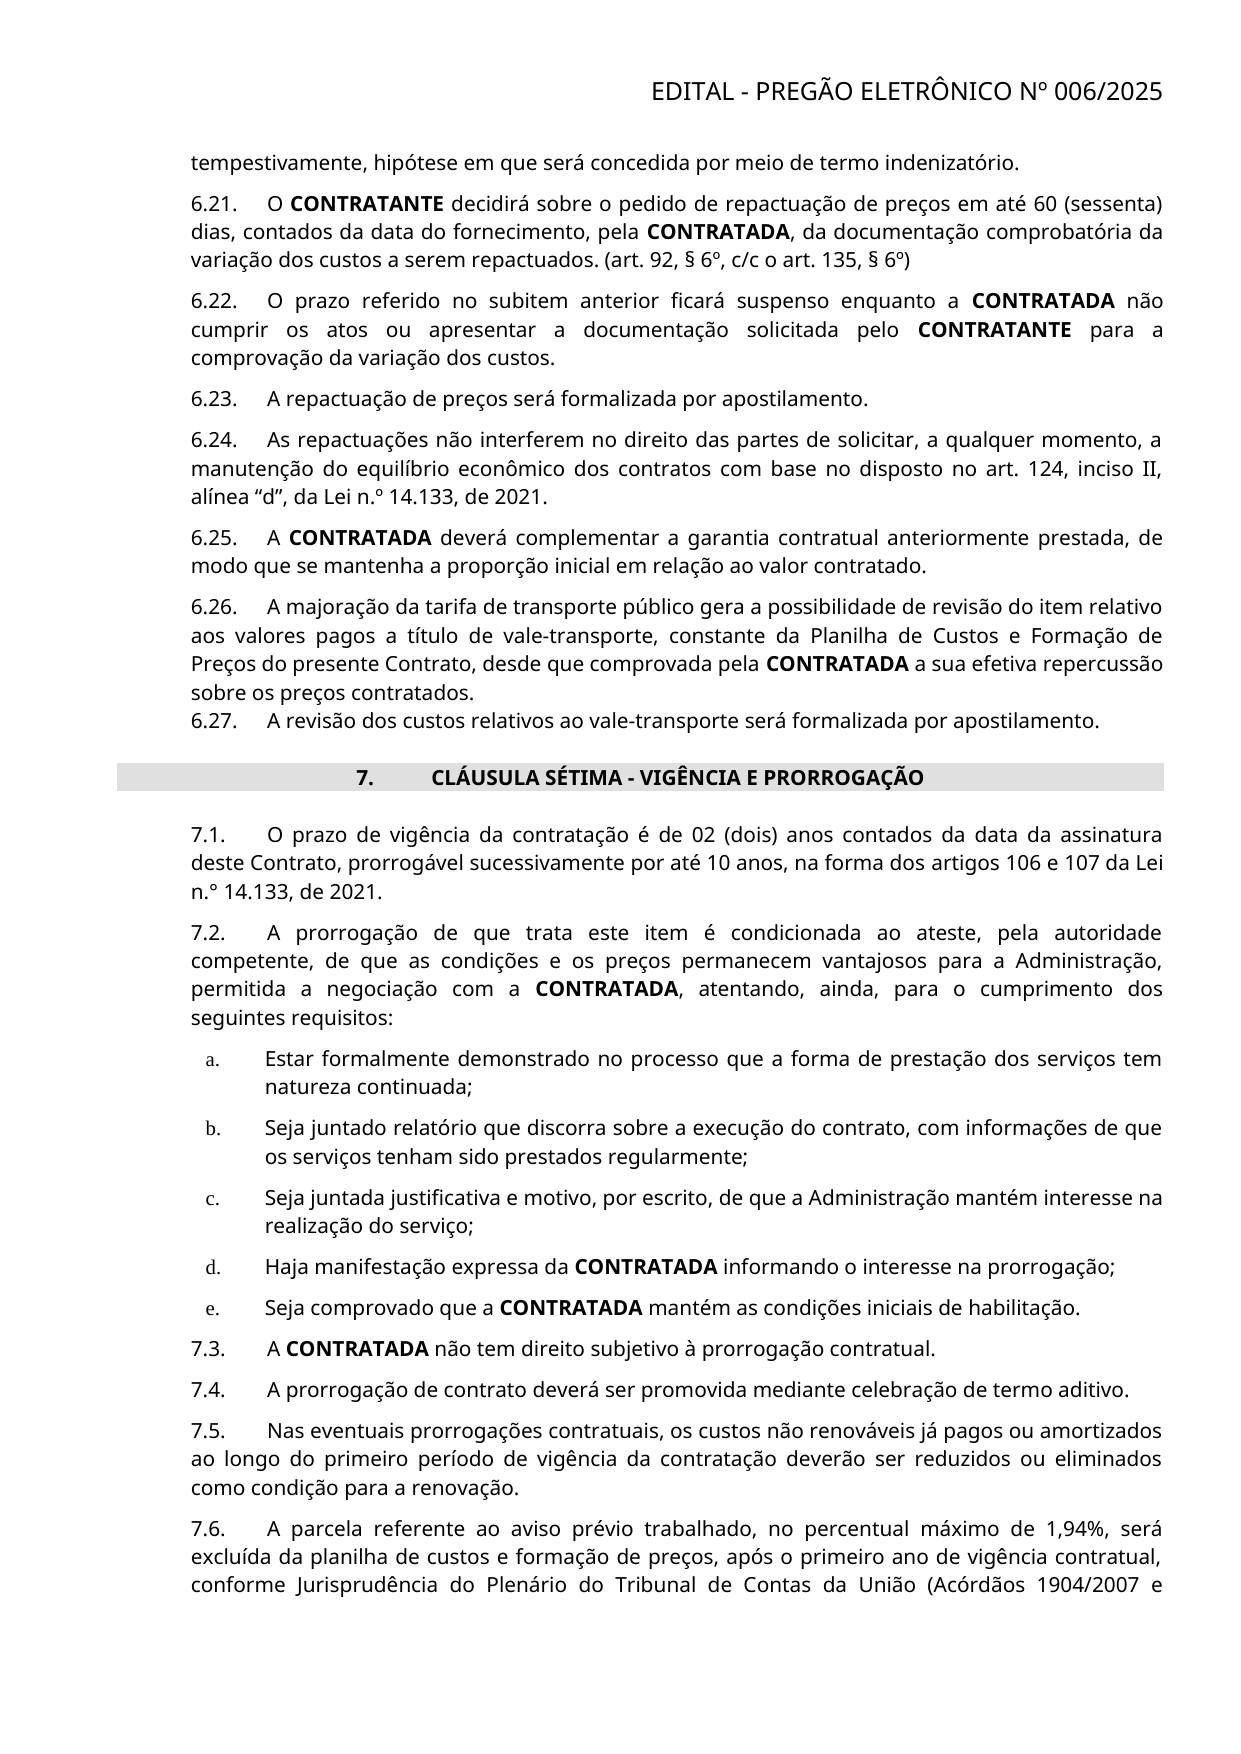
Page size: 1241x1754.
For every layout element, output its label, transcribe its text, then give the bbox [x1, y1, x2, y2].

list As repactuações não interferem no direito das partes de solicitar, a qualquer momento, a manutenção do equilíbrio econômico dos contratos com base no disposto no art. 124, inciso II, alínea “d”, da Lei n.º 14.133, de 2021. [191, 425, 1164, 511]
list O prazo de vigência da contratação é de 02 (dois) anos contados da data da assinatura deste Contrato, prorrogável sucessivamente por até 10 anos, na forma dos artigos 106 e 107 da Lei n.° 14.133, de 2021. [191, 820, 1164, 905]
list Seja juntado relatório que discorra sobre a execução do contrato, com informações de que os serviços tenham sido prestados regularmente; [205, 1113, 1164, 1170]
list A revisão dos custos relativos ao vale-transporte será formalizada por apostilamento. [191, 706, 1164, 734]
list A prorrogação de contrato deverá ser promovida mediante celebração de termo aditivo. [191, 1375, 1164, 1403]
list Seja comprovado que a CONTRATADA mantém as condições iniciais de habilitação. [205, 1293, 1164, 1321]
list Estar formalmente demonstrado no processo que a forma de prestação dos serviços tem natureza continuada; [205, 1044, 1164, 1101]
list O CONTRATANTE decidirá sobre o pedido de repactuação de preços em até 60 (sessenta) dias, contados da data do fornecimento, pela CONTRATADA, da documentação comprobatória da variação dos custos a serem repactuados. (art. 92, § 6º, c/c o art. 135, § 6º) [191, 189, 1164, 274]
list Seja juntada justificativa e motivo, por escrito, de que a Administração mantém interesse na realização do serviço; [205, 1183, 1164, 1239]
list Haja manifestação expressa da CONTRATADA informando o interesse na prorrogação; [205, 1252, 1164, 1281]
list O prazo referido no subitem anterior ficará suspenso enquanto a CONTRATADA não cumprir os atos ou apresentar a documentação solicitada pelo CONTRATANTE para a comprovação da variação dos custos. [191, 286, 1164, 372]
list A repactuação de preços será formalizada por apostilamento. [191, 384, 1164, 413]
list tempestivamente, hipótese em que será concedida por meio de termo indenizatório. [191, 148, 1164, 176]
list A CONTRATADA deverá complementar a garantia contratual anteriormente prestada, de modo que se mantenha a proporção inicial em relação ao valor contratado. [191, 523, 1164, 580]
list A CONTRATADA não tem direito subjetivo à prorrogação contratual. [191, 1334, 1164, 1362]
list A majoração da tarifa de transporte público gera a possibilidade de revisão do item relativo aos valores pagos a título de vale-transporte, constante da Planilha de Custos e Formação de Preços do presente Contrato, desde que comprovada pela CONTRATADA a sua efetiva repercussão sobre os preços contratados. [191, 592, 1164, 706]
list A parcela referente ao aviso prévio trabalhado, no percentual máximo de 1,94%, será excluída da planilha de custos e formação de preços, após o primeiro ano de vigência contratual, conforme Jurisprudência do Plenário do Tribunal de Contas da União (Acórdãos 1904/2007 e [191, 1514, 1164, 1599]
list Nas eventuais prorrogações contratuais, os custos não renováveis já pagos ou amortizados ao longo do primeiro período de vigência da contratação deverão ser reduzidos ou eliminados como condição para a renovação. [191, 1416, 1164, 1501]
list A prorrogação de que trata este item é condicionada ao ateste, pela autoridade competente, de que as condições e os preços permanecem vantajosos para a Administração, permitida a negociação com a CONTRATADA, atentando, ainda, para o cumprimento dos seguintes requisitos: [191, 918, 1164, 1031]
list CLÁUSULA SÉTIMA - VIGÊNCIA E PRORROGAÇÃO [117, 763, 1164, 791]
